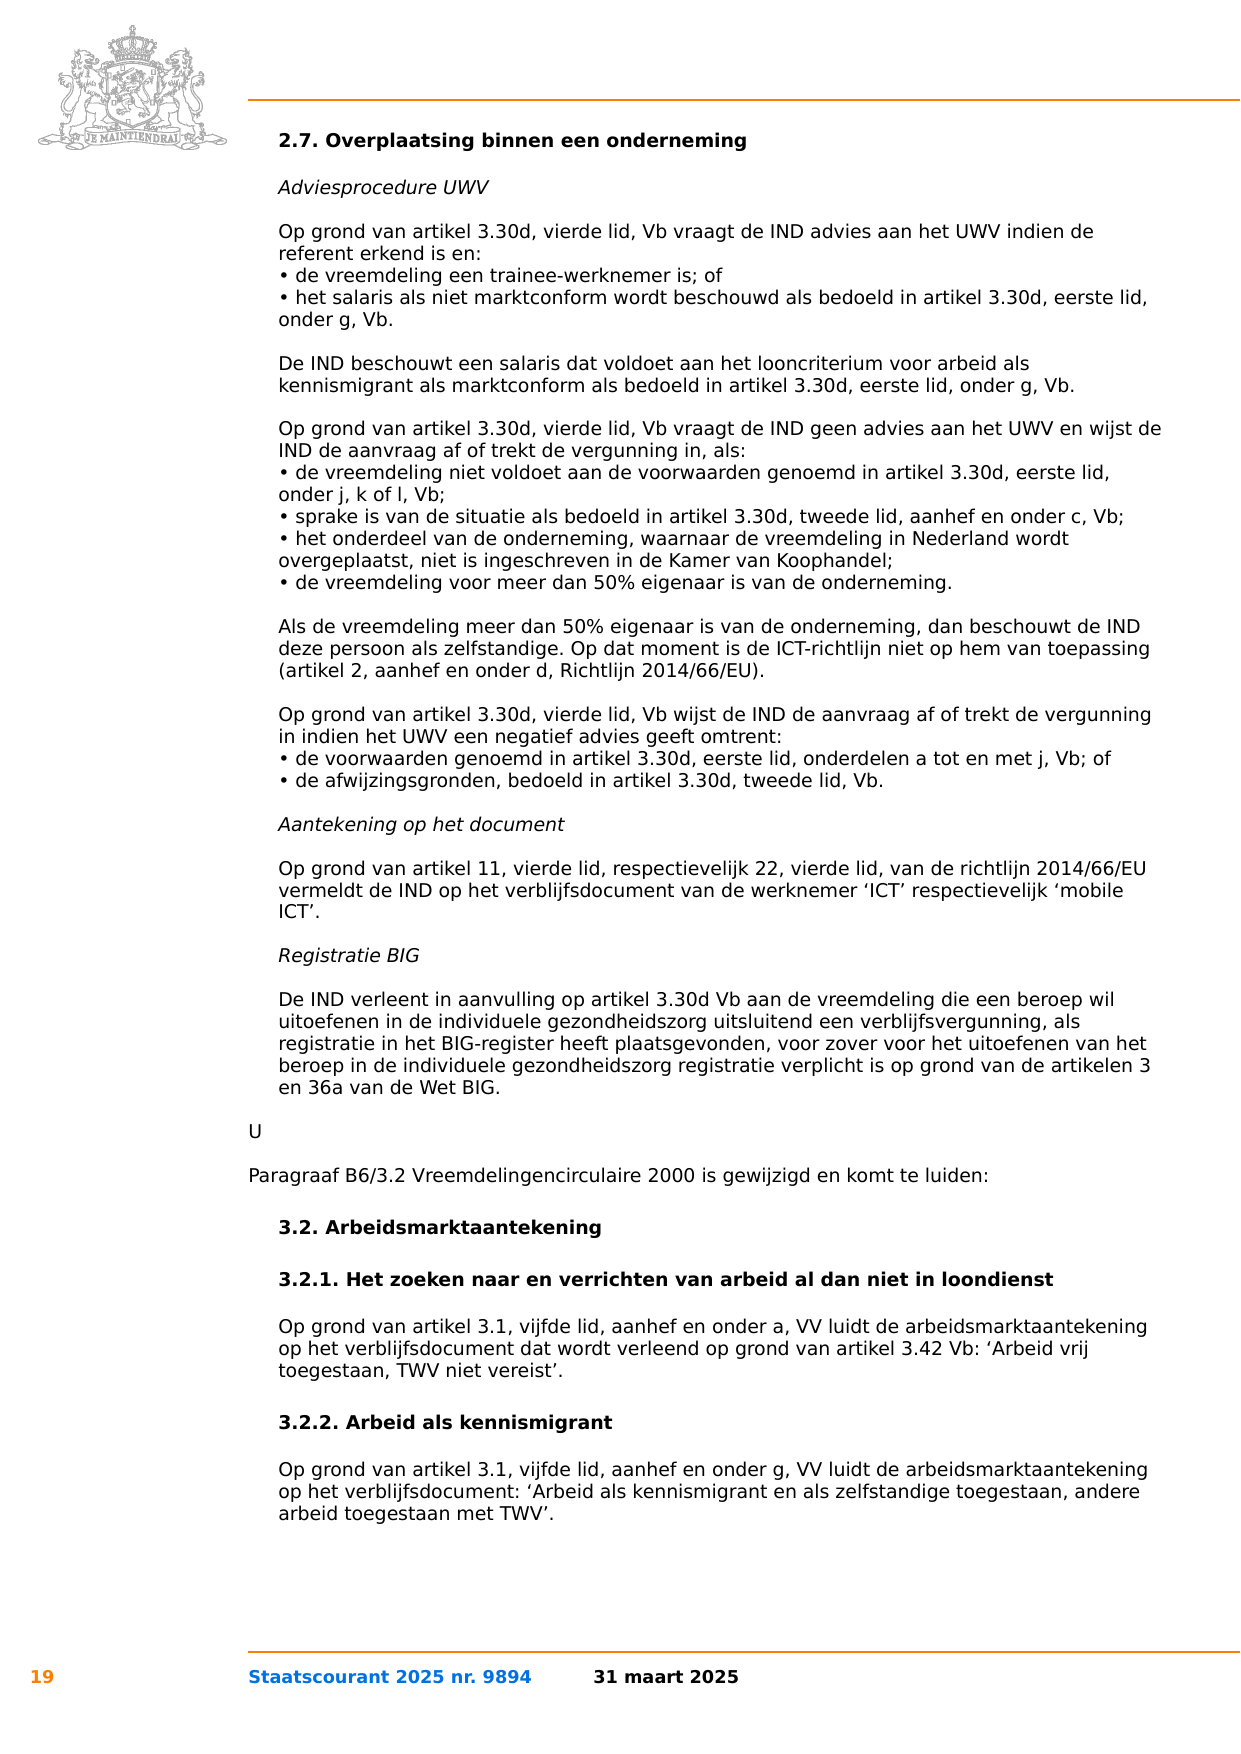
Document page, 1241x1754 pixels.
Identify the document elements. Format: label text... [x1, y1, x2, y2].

text • de vreemdeling niet voldoet aan de voorwaarden genoemd in artikel 3.30d, eerste lid, onder j, k of l, Vb; [278, 462, 1163, 506]
subtitle Adviesprocedure UWV [278, 177, 1163, 199]
subtitle Aantekening op het document [278, 814, 1163, 836]
text De IND verleent in aanvulling op artikel 3.30d Vb aan de vreemdeling die een beroep wil uitoefenen in de individuele gezondheidszorg uitsluitend een verblijfsvergunning, als registratie in het BIG-register heeft plaatsgevonden, voor zover voor het uitoefenen van het beroep in de individuele gezondheidszorg registratie verplicht is op grond van de artikelen 3 en 36a van de Wet BIG. [278, 989, 1163, 1099]
text U [248, 1121, 1163, 1143]
text Paragraaf B6/3.2 Vreemdelingencirculaire 2000 is gewijzigd en komt te luiden: [248, 1165, 1163, 1187]
text • het onderdeel van de onderneming, waarnaar de vreemdeling in Nederland wordt overgeplaatst, niet is ingeschreven in de Kamer van Koophandel; [278, 528, 1163, 572]
picture [38, 25, 227, 150]
subtitle 2.7. Overplaatsing binnen een onderneming [278, 130, 1163, 152]
text • de voorwaarden genoemd in artikel 3.30d, eerste lid, onderdelen a tot en met j, Vb; of [278, 748, 1163, 770]
text • het salaris als niet marktconform wordt beschouwd als bedoeld in artikel 3.30d, eerste lid, onder g, Vb. [278, 287, 1163, 331]
text Op grond van artikel 3.30d, vierde lid, Vb vraagt de IND geen advies aan het UWV en wijst de IND de aanvraag af of trekt de vergunning in, als: [278, 418, 1163, 462]
text Op grond van artikel 3.1, vijfde lid, aanhef en onder g, VV luidt de arbeidsmarktaantekening op het verblijfsdocument: ‘Arbeid als kennismigrant en als zelfstandige toegestaan, andere arbeid toegestaan met TWV’. [278, 1459, 1163, 1524]
text Op grond van artikel 3.30d, vierde lid, Vb vraagt de IND advies aan het UWV indien de referent erkend is en: [278, 221, 1163, 265]
text Als de vreemdeling meer dan 50% eigenaar is van de onderneming, dan beschouwt de IND deze persoon als zelfstandige. Op dat moment is de ICT-richtlijn niet op hem van toepassing (artikel 2, aanhef en onder d, Richtlijn 2014/66/EU). [278, 616, 1163, 682]
text • de vreemdeling voor meer dan 50% eigenaar is van de onderneming. [278, 572, 1163, 594]
subtitle 3.2. Arbeidsmarktaantekening [278, 1217, 1163, 1239]
text Op grond van artikel 3.30d, vierde lid, Vb wijst de IND de aanvraag af of trekt de vergunning in indien het UWV een negatief advies geeft omtrent: [278, 704, 1163, 748]
subtitle 3.2.2. Arbeid als kennismigrant [278, 1412, 1163, 1434]
text Op grond van artikel 11, vierde lid, respectievelijk 22, vierde lid, van de richtlijn 2014/66/EU vermeldt de IND op het verblijfsdocument van de werknemer ‘ICT’ respectievelijk ‘mobile ICT’. [278, 857, 1163, 923]
text • de vreemdeling een trainee-werknemer is; of [278, 265, 1163, 287]
text De IND beschouwt een salaris dat voldoet aan het looncriterium voor arbeid als kennismigrant als marktconform als bedoeld in artikel 3.30d, eerste lid, onder g, Vb. [278, 352, 1163, 396]
text • de afwijzingsgronden, bedoeld in artikel 3.30d, tweede lid, Vb. [278, 770, 1163, 792]
text Op grond van artikel 3.1, vijfde lid, aanhef en onder a, VV luidt de arbeidsmarktaantekening op het verblijfsdocument dat wordt verleend op grond van artikel 3.42 Vb: ‘Arbeid vrij toegestaan, TWV niet vereist’. [278, 1316, 1163, 1382]
subtitle 3.2.1. Het zoeken naar en verrichten van arbeid al dan niet in loondienst [278, 1269, 1163, 1291]
subtitle Registratie BIG [278, 945, 1163, 967]
text • sprake is van de situatie als bedoeld in artikel 3.30d, tweede lid, aanhef en onder c, Vb; [278, 506, 1163, 528]
